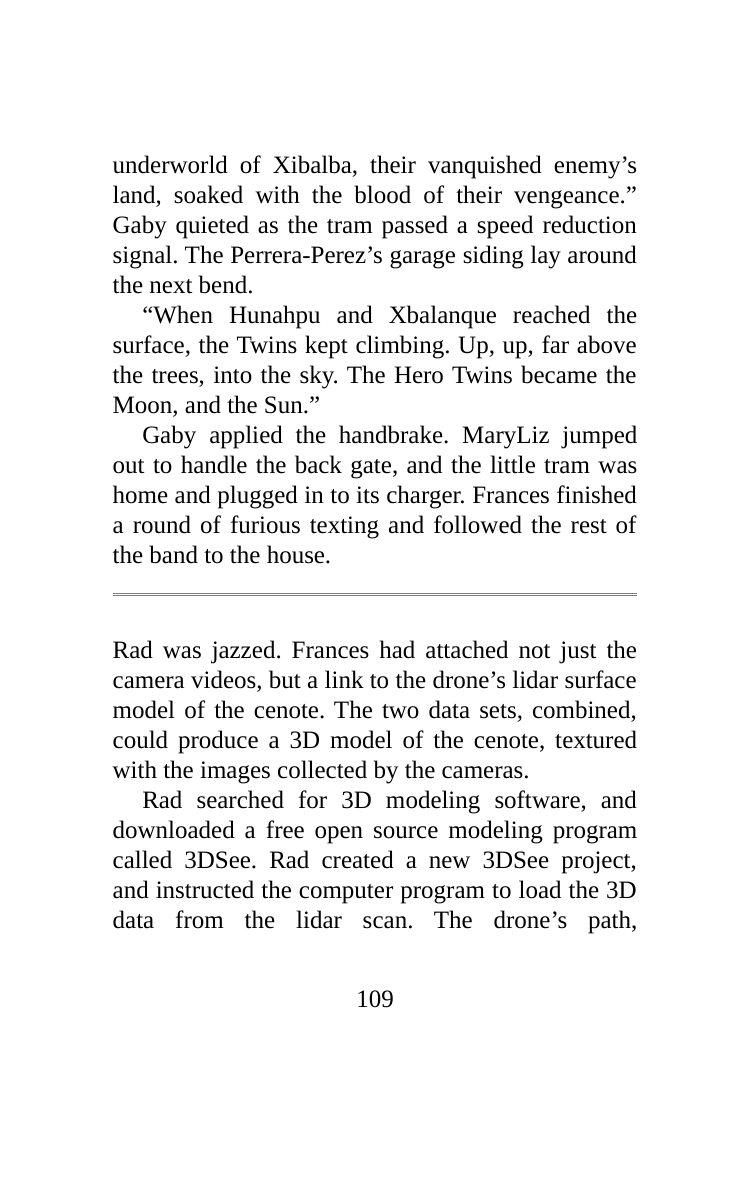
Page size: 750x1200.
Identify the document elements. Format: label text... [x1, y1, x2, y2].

text “When Hunahpu and Xbalanque reached the surface, the Twins kept climbing. Up, up, far above the trees, into the sky. The Hero Twins became the Moon, and the Sun.” [112, 300, 637, 420]
text Gaby applied the handbrake. MaryLiz jumped out to handle the back gate, and the little tram was home and plugged in to its charger. Frances finished a round of furious texting and followed the rest of the band to the house. [112, 420, 637, 570]
text underworld of Xibalba, their vanquished enemy’s land, soaked with the blood of their vengeance.” Gaby quieted as the tram passed a speed reduction signal. The Perrera-Perez’s garage siding lay around the next bend. [112, 150, 637, 300]
text Rad searched for 3D modeling software, and downloaded a free open source modeling program called 3DSee. Rad created a new 3DSee project, and instructed the computer program to load the 3D data from the lidar scan. The drone’s path, [112, 784, 637, 934]
text Rad was jazzed. Frances had attached not just the camera videos, but a link to the drone’s lidar surface model of the cenote. The two data sets, combined, could produce a 3D model of the cenote, textured with the images collected by the cameras. [112, 634, 637, 784]
